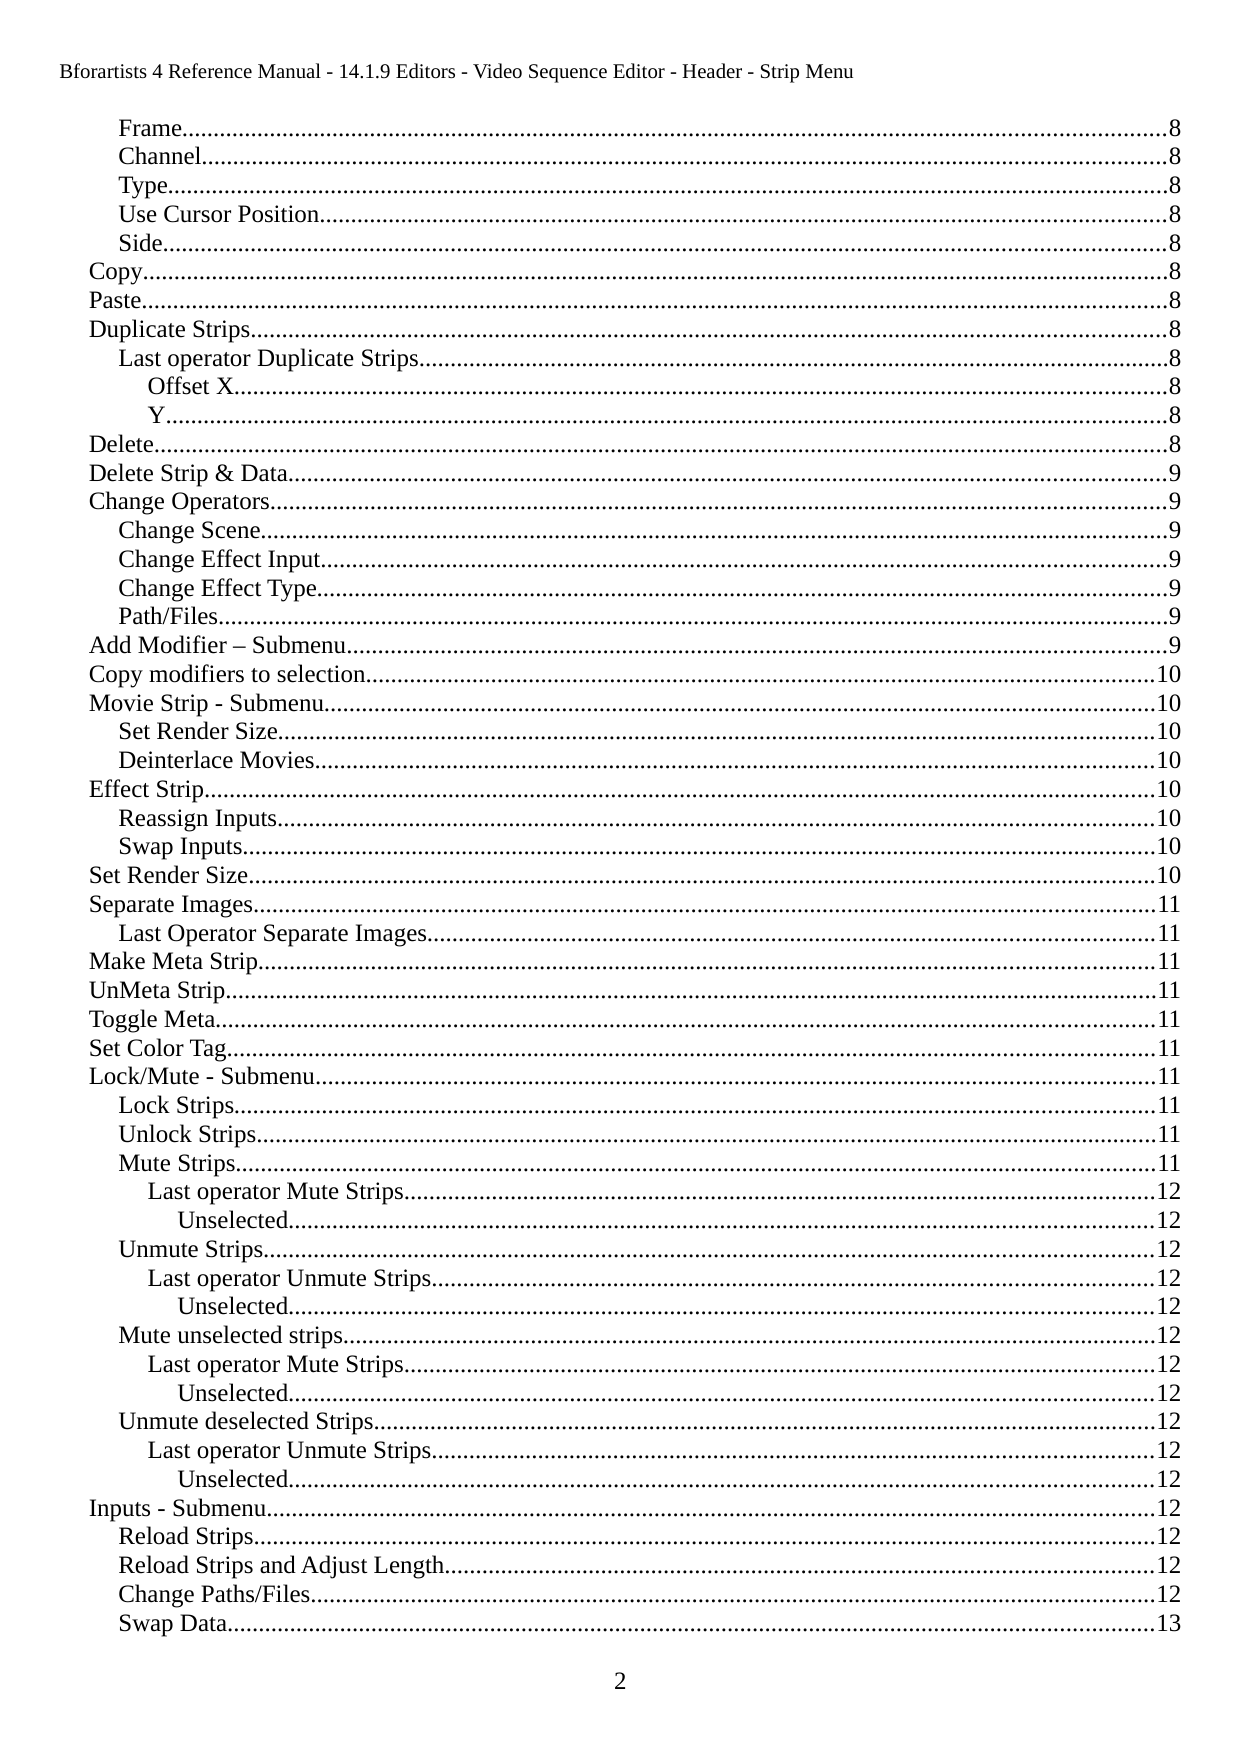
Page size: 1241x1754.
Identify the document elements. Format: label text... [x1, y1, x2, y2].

text Delete Strip & Data 9 [88, 458, 1181, 486]
text Delete 8 [88, 429, 1181, 458]
text Unselected 12 [177, 1378, 1181, 1406]
text Side 8 [118, 228, 1181, 256]
text Lock Strips 11 [118, 1090, 1181, 1119]
text Mute unselected strips 12 [118, 1320, 1181, 1349]
text Inputs - Submenu 12 [88, 1493, 1181, 1521]
text Make Meta Strip 11 [88, 946, 1181, 975]
text Last operator Mute Strips 12 [147, 1349, 1181, 1378]
text Reload Strips 12 [118, 1521, 1181, 1550]
text Effect Strip 10 [88, 774, 1181, 803]
text Use Cursor Position 8 [118, 199, 1181, 228]
text Swap Inputs 10 [118, 831, 1181, 860]
text Unselected 12 [177, 1291, 1181, 1320]
text Duplicate Strips 8 [88, 314, 1181, 343]
text Copy 8 [88, 256, 1181, 285]
text Toggle Meta 11 [88, 1004, 1181, 1033]
text Unmute deselected Strips 12 [118, 1406, 1181, 1435]
text Unmute Strips 12 [118, 1234, 1181, 1263]
text Unlock Strips 11 [118, 1119, 1181, 1148]
text Change Effect Input 9 [118, 544, 1181, 573]
text Set Render Size 10 [88, 860, 1181, 889]
text Change Effect Type 9 [118, 573, 1181, 601]
text UnMeta Strip 11 [88, 975, 1181, 1004]
text Change Scene 9 [118, 515, 1181, 544]
text Lock/Mute - Submenu 11 [88, 1061, 1181, 1090]
text Path/Files 9 [118, 601, 1181, 630]
text Set Render Size 10 [118, 716, 1181, 745]
text Swap Data 13 [118, 1608, 1181, 1636]
text Set Color Tag 11 [88, 1033, 1181, 1061]
text Movie Strip - Submenu 10 [88, 688, 1181, 716]
text Reassign Inputs 10 [118, 803, 1181, 831]
text Paste 8 [88, 285, 1181, 314]
text Channel 8 [118, 141, 1181, 170]
text Add Modifier – Submenu 9 [88, 630, 1181, 659]
text Copy modifiers to selection 10 [88, 659, 1181, 688]
text Last operator Unmute Strips 12 [147, 1263, 1181, 1291]
text Unselected 12 [177, 1205, 1181, 1234]
text Frame 8 [118, 113, 1181, 141]
text Change Operators 9 [88, 486, 1181, 515]
text Separate Images 11 [88, 889, 1181, 918]
text Mute Strips 11 [118, 1148, 1181, 1176]
text Unselected 12 [177, 1464, 1181, 1493]
text Last operator Mute Strips 12 [147, 1176, 1181, 1205]
text Type 8 [118, 170, 1181, 199]
text Y 8 [147, 400, 1181, 429]
text Change Paths/Files 12 [118, 1579, 1181, 1608]
text Reload Strips and Adjust Length 12 [118, 1550, 1181, 1579]
text Offset X 8 [147, 371, 1181, 400]
text Last Operator Separate Images 11 [118, 918, 1181, 946]
text Last operator Duplicate Strips 8 [118, 343, 1181, 371]
text Last operator Unmute Strips 12 [147, 1435, 1181, 1464]
text Deinterlace Movies 10 [118, 745, 1181, 774]
